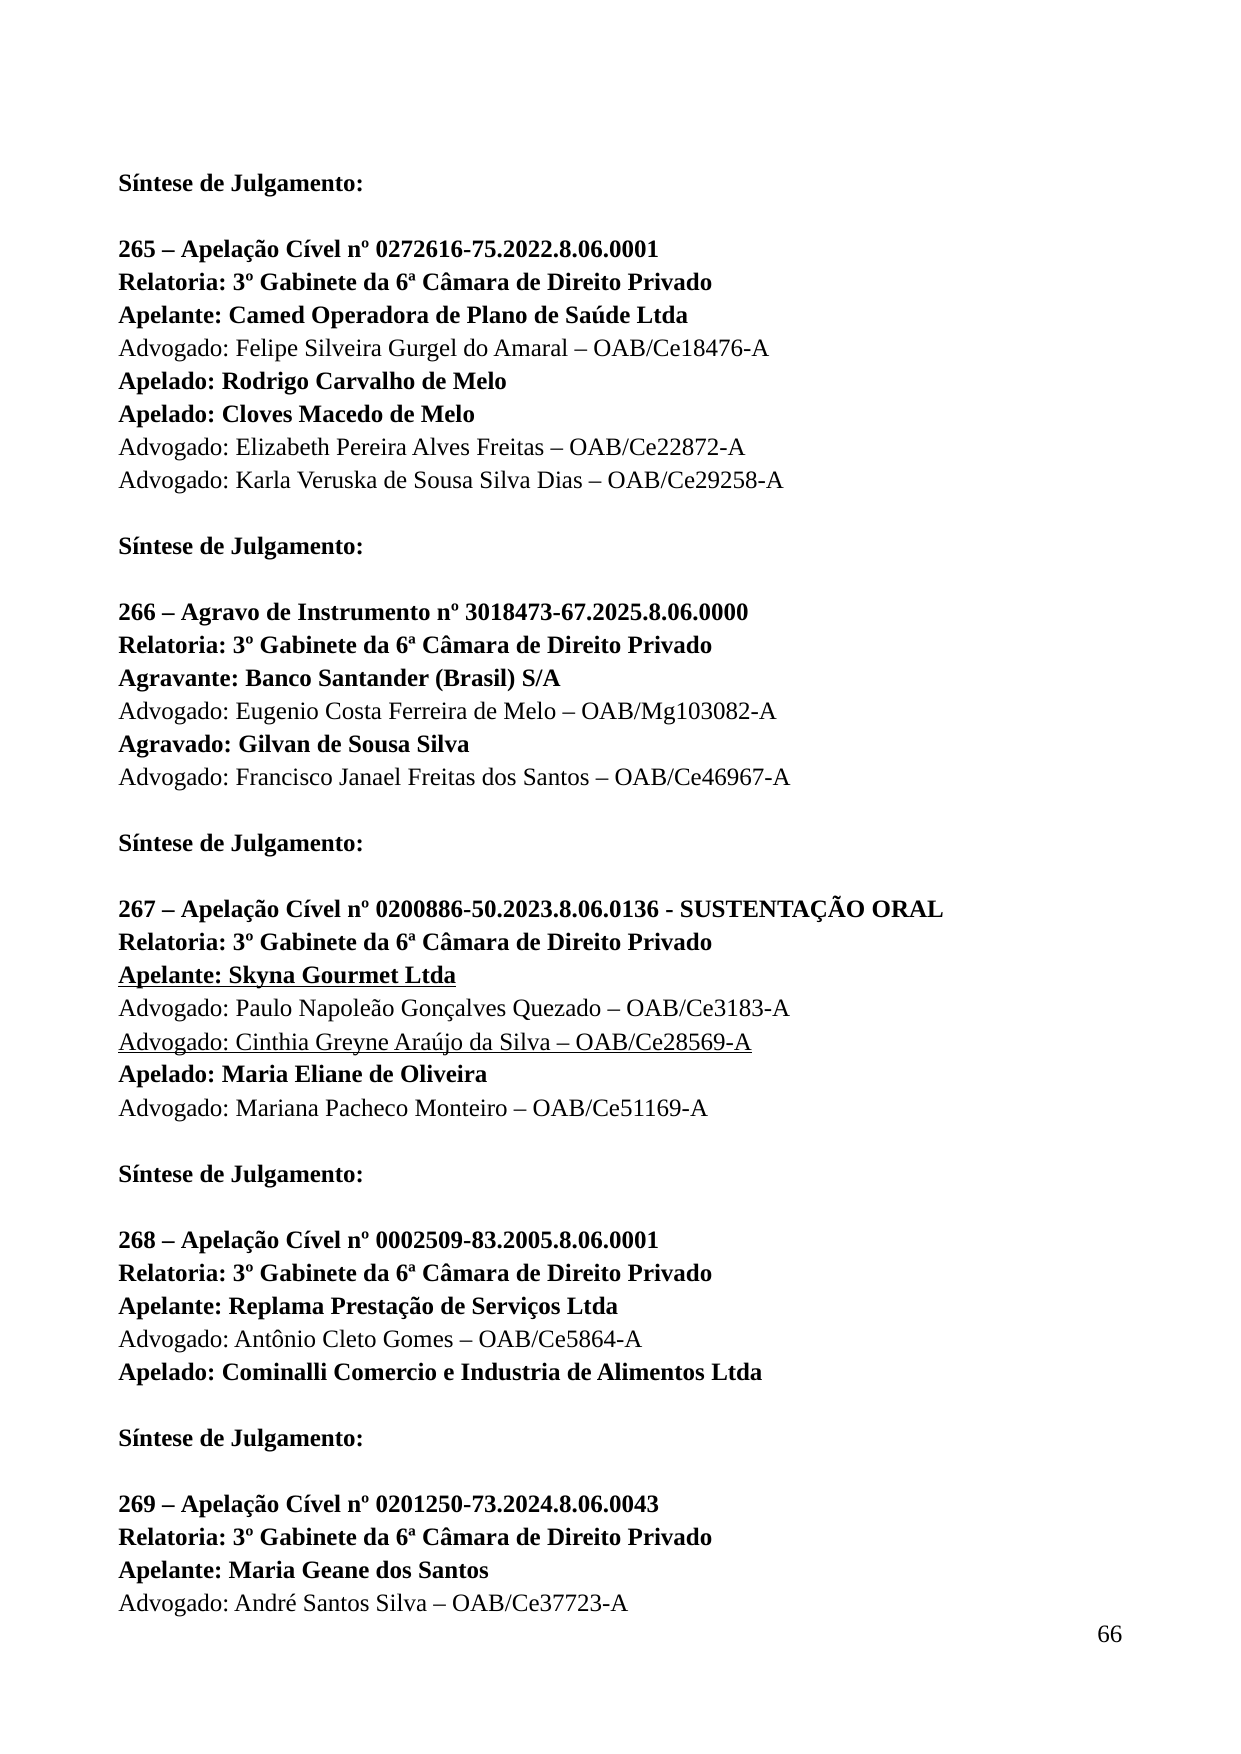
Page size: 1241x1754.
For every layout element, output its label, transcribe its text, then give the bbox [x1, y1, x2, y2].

text Síntese de Julgamento: 265 – Apelação Cível nº 0272616-75.2022.8.06.0001 Relatoria: 3º Gabinete da 6ª Câmara de Direito Privado Apelante: Camed Operadora de Plano de Saúde Ltda Advogado: Felipe Silveira Gurgel do Amaral – OAB/Ce18476-A Apelado: Rodrigo Carvalho de Melo Apelado: Cloves Macedo de Melo Advogado: Elizabeth Pereira Alves Freitas – OAB/Ce22872-A Advogado: Karla Veruska de Sousa Silva Dias – OAB/Ce29258-A [118, 135, 1122, 494]
text Síntese de Julgamento: 267 – Apelação Cível nº 0200886-50.2023.8.06.0136 - SUSTENTAÇÃO ORAL Relatoria: 3º Gabinete da 6ª Câmara de Direito Privado Apelante: Skyna Gourmet Ltda Advogado: Paulo Napoleão Gonçalves Quezado – OAB/Ce3183-A Advogado: Cinthia Greyne Araújo da Silva – OAB/Ce28569-A Apelado: Maria Eliane de Oliveira Advogado: Mariana Pacheco Monteiro – OAB/Ce51169-A [118, 795, 1122, 1121]
text Síntese de Julgamento: 266 – Agravo de Instrumento nº 3018473-67.2025.8.06.0000 Relatoria: 3º Gabinete da 6ª Câmara de Direito Privado Agravante: Banco Santander (Brasil) S/A Advogado: Eugenio Costa Ferreira de Melo – OAB/Mg103082-A Agravado: Gilvan de Sousa Silva Advogado: Francisco Janael Freitas dos Santos – OAB/Ce46967-A [118, 498, 1122, 791]
text Síntese de Julgamento: 268 – Apelação Cível nº 0002509-83.2005.8.06.0001 Relatoria: 3º Gabinete da 6ª Câmara de Direito Privado Apelante: Replama Prestação de Serviços Ltda Advogado: Antônio Cleto Gomes – OAB/Ce5864-A Apelado: Cominalli Comercio e Industria de Alimentos Ltda [118, 1126, 1122, 1386]
text Síntese de Julgamento: 269 – Apelação Cível nº 0201250-73.2024.8.06.0043 Relatoria: 3º Gabinete da 6ª Câmara de Direito Privado Apelante: Maria Geane dos Santos Advogado: André Santos Silva – OAB/Ce37723-A [118, 1390, 1122, 1617]
